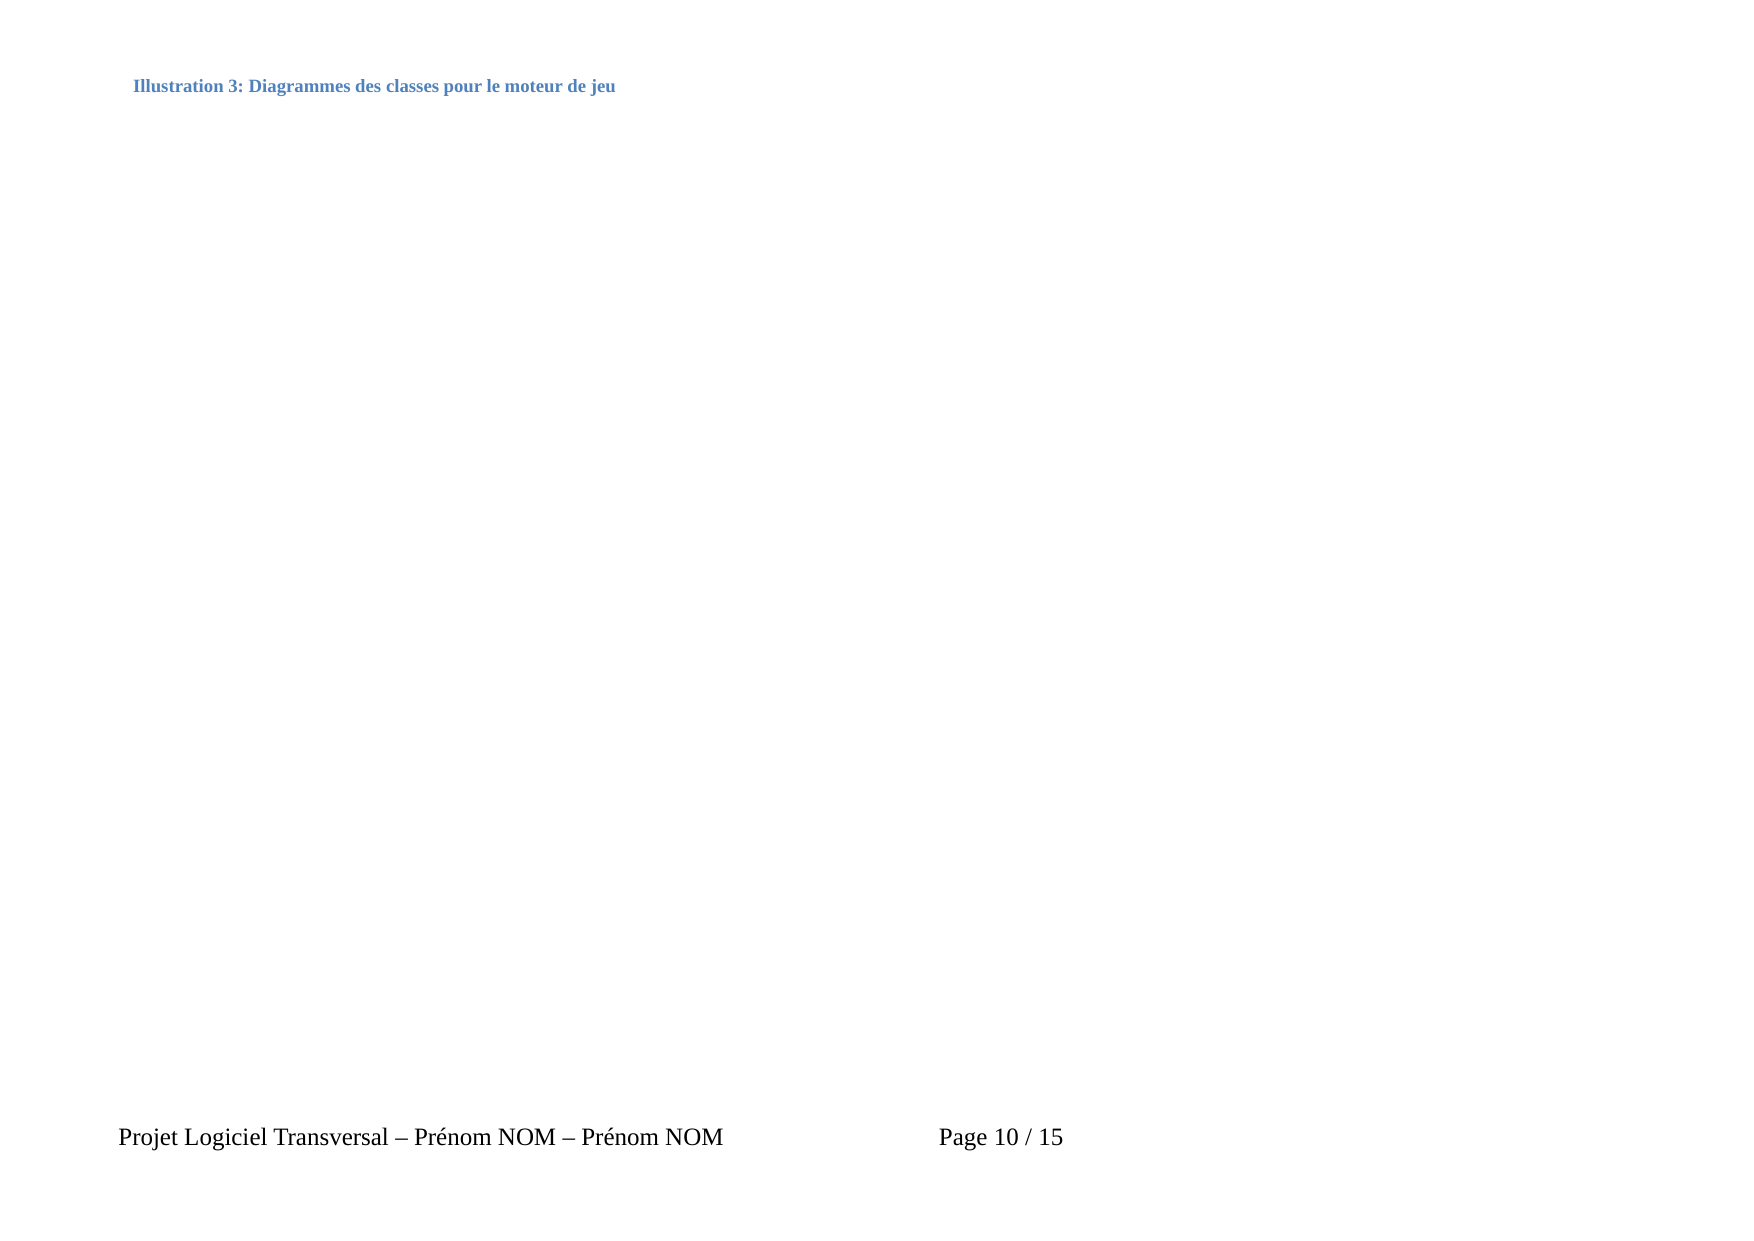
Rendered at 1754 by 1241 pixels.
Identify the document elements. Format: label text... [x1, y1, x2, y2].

text Illustration 3: Diagrammes des classes pour le moteur de jeu [133, 75, 1621, 97]
